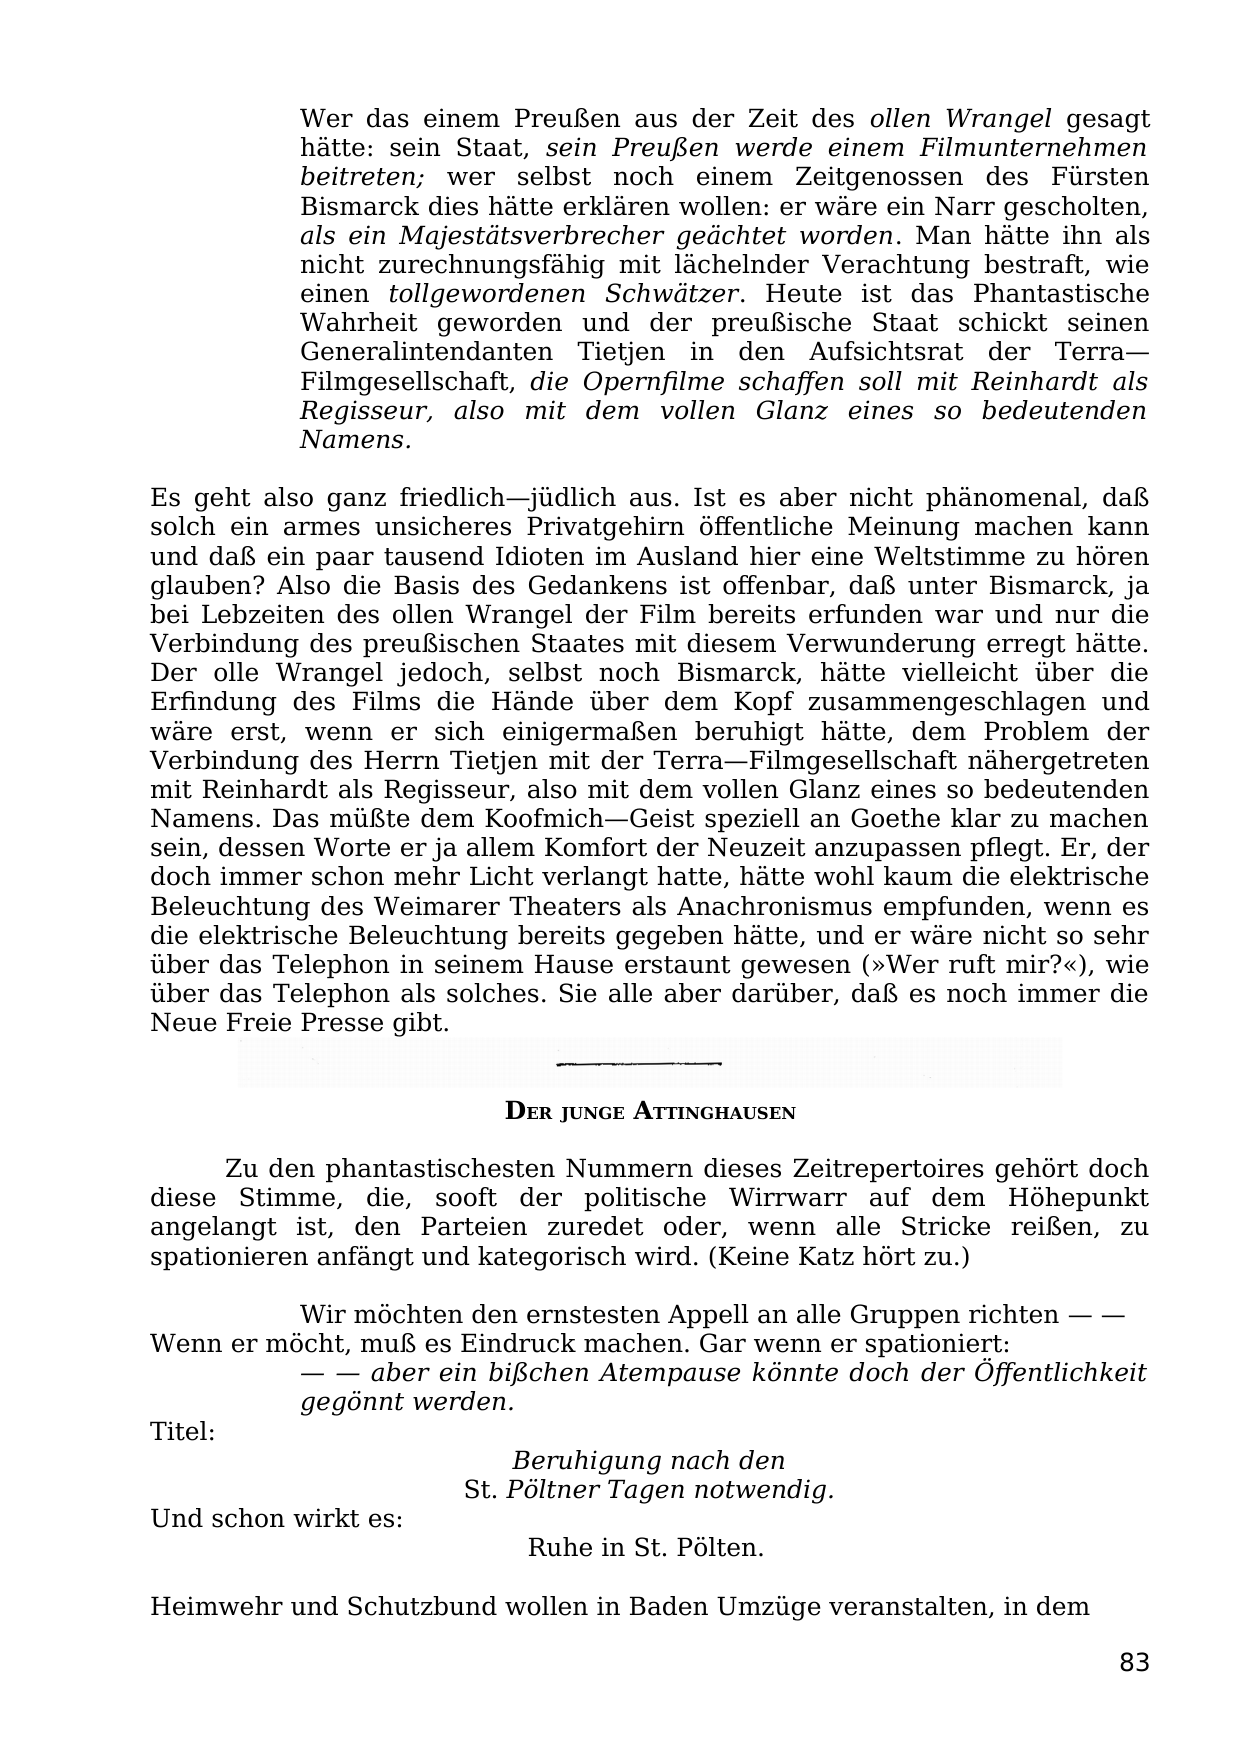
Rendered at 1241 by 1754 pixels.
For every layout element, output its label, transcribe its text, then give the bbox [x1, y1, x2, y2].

text Titel: [150, 1417, 1151, 1446]
text — — aber ein bißchen Atempause könnte doch der Öffentlichkeit gegönnt werden. [300, 1358, 1151, 1417]
text Wer das einem Preußen aus der Zeit des ollen Wrangel gesagt hätte: sein Staat, sein Preußen werde einem Filmunternehmen beitreten; wer selbst noch einem Zeitgenossen des Fürsten Bismarck dies hätte erklären wollen: er wäre ein Narr gescholten, als ein Majestätsverbrecher geächtet worden. Man hätte ihn als nicht zurechnungsfähig mit lächelnder Verachtung bestraft, wie einen tollgewordenen Schwätzer. Heute ist das Phantastische Wahrheit geworden und der preußische Staat schickt seinen Generalintendanten Tietjen in den Aufsichtsrat der Terra—Filmgesellschaft, die Opernfilme schaffen soll mit Reinhardt als Regisseur, also mit dem vollen Glanz eines so bedeutenden Namens. [300, 104, 1151, 454]
text Beruhigung nach den [150, 1446, 1151, 1475]
text Wenn er möcht, muß es Eindruck machen. Gar wenn er spationiert: [150, 1329, 1151, 1358]
text Heimwehr und Schutzbund wollen in Baden Umzüge veranstalten, in dem [150, 1592, 1151, 1621]
text Und schon wirkt es: [150, 1504, 1151, 1533]
text Der junge Attinghausen [150, 1037, 1151, 1125]
text Ruhe in St. Pölten. [150, 1533, 1151, 1562]
picture [237, 1037, 1063, 1088]
text Zu den phantastischesten Nummern dieses Zeitrepertoires gehört doch diese Stimme, die, sooft der politische Wirrwarr auf dem Höhepunkt angelangt ist, den Parteien zuredet oder, wenn alle Stricke reißen, zu spationieren anfängt und kategorisch wird. (Keine Katz hört zu.) [150, 1154, 1151, 1271]
text St. Pöltner Tagen notwendig. [150, 1475, 1151, 1504]
text Es geht also ganz friedlich—jüdlich aus. Ist es aber nicht phänomenal, daß solch ein armes unsicheres Privatgehirn öffentliche Meinung machen kann und daß ein paar tausend Idioten im Ausland hier eine Weltstimme zu hören glauben? Also die Basis des Gedankens ist offenbar, daß unter Bismarck, ja bei Lebzeiten des ollen Wrangel der Film bereits erfunden war und nur die Verbindung des preußischen Staates mit diesem Verwunderung erregt hätte. Der olle Wrangel jedoch, selbst noch Bismarck, hätte vielleicht über die Erfindung des Films die Hände über dem Kopf zusammengeschlagen und wäre erst, wenn er sich einigermaßen beruhigt hätte, dem Problem der Verbindung des Herrn Tietjen mit der Terra—Filmgesellschaft nähergetreten mit Reinhardt als Regisseur, also mit dem vollen Glanz eines so bedeutenden Namens. Das müßte dem Koofmich—Geist speziell an Goethe klar zu machen sein, dessen Worte er ja allem Komfort der Neuzeit anzupassen pflegt. Er, der doch immer schon mehr Licht verlangt hatte, hätte wohl kaum die elektrische Beleuchtung des Weimarer Theaters als Anachronismus empfunden, wenn es die elektrische Beleuchtung bereits gegeben hätte, und er wäre nicht so sehr über das Telephon in seinem Hause erstaunt gewesen (»Wer ruft mir?«), wie über das Telephon als solches. Sie alle aber darüber, daß es noch immer die Neue Freie Presse gibt. [150, 483, 1151, 1037]
text Wir möchten den ernstesten Appell an alle Gruppen richten — — [300, 1300, 1151, 1329]
